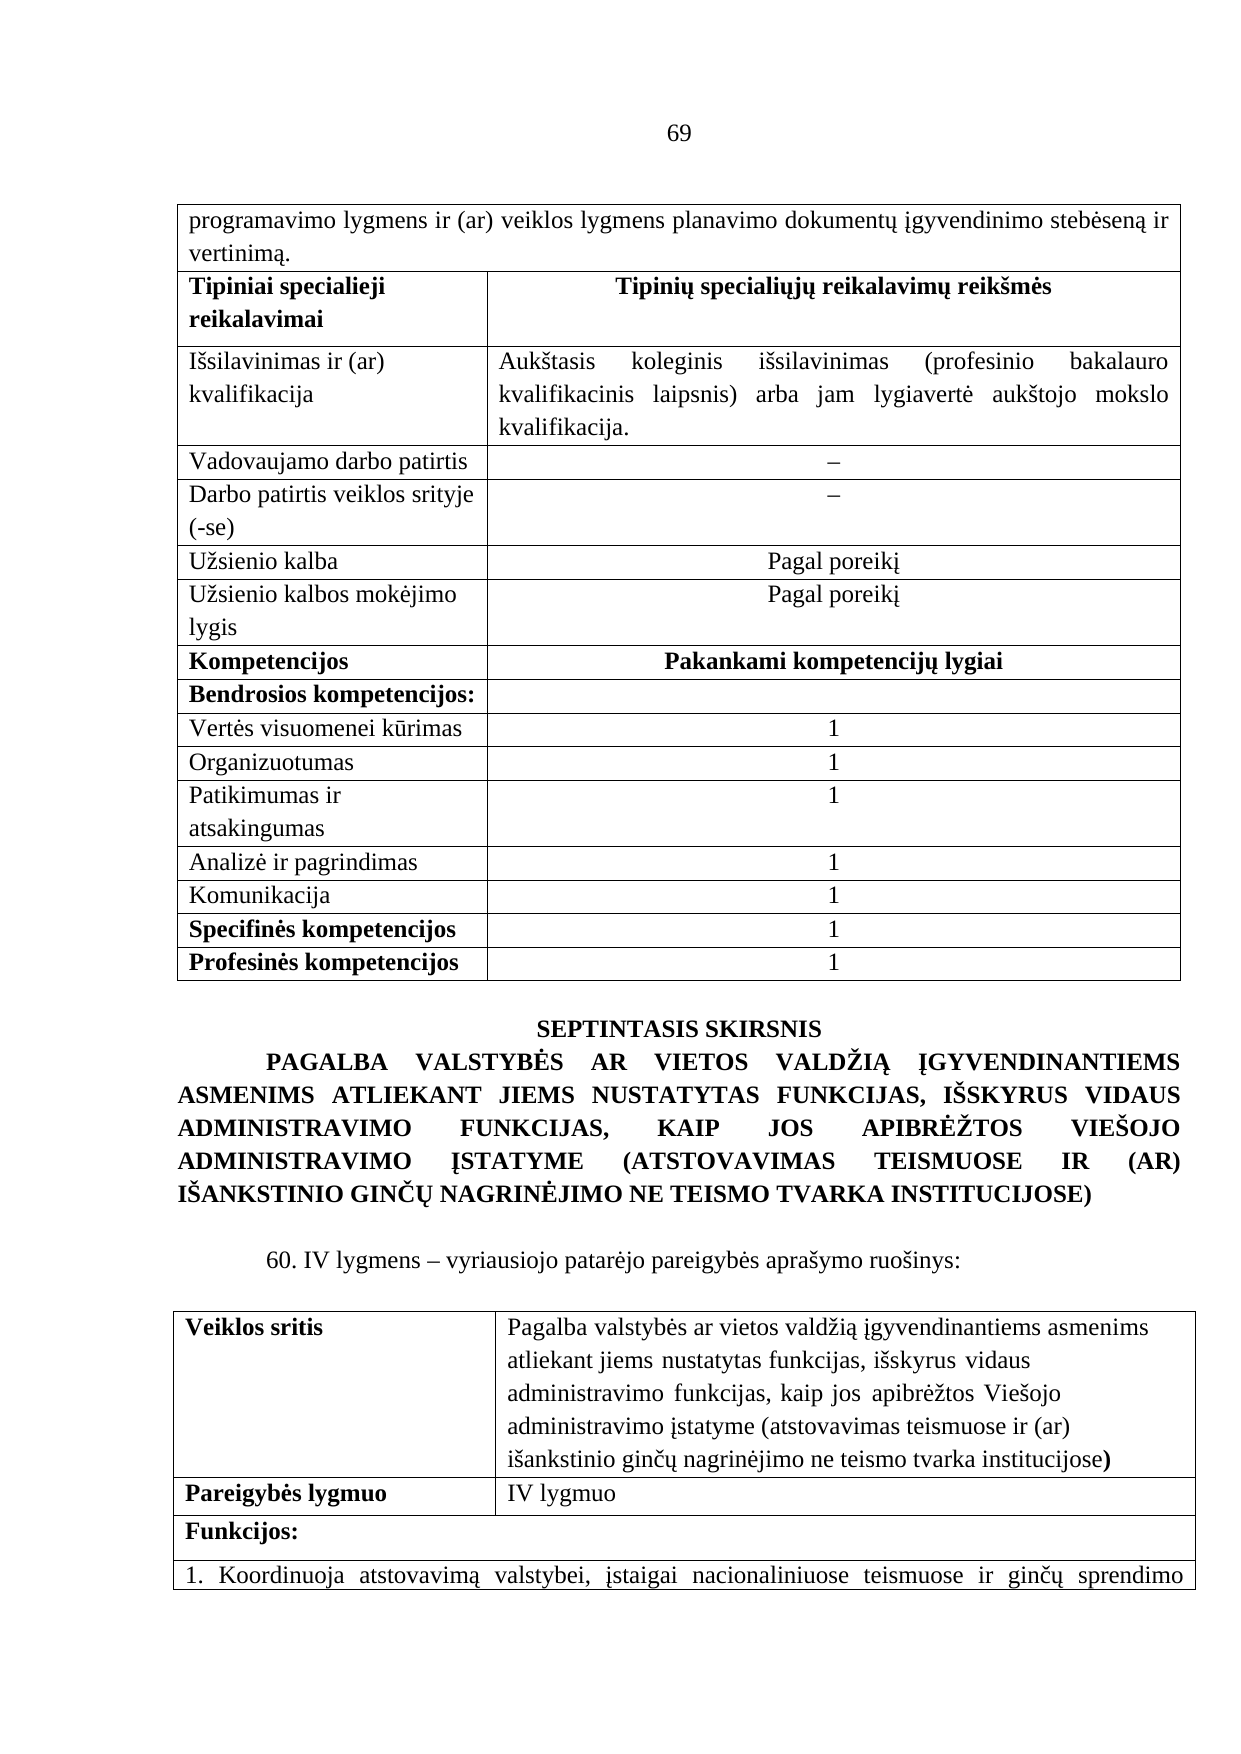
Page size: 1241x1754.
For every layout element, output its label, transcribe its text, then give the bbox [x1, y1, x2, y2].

table_cell Pakankami kompetencijų lygiai [488, 646, 1180, 679]
table_cell Komunikacija [178, 881, 487, 913]
text 60. IV lygmens – vyriausiojo patarėjo pareigybės aprašymo ruošinys: [177, 1245, 1181, 1274]
table_cell 1 [488, 948, 1180, 980]
table_cell [488, 680, 1180, 712]
table_cell Patikimumas ir atsakingumas [178, 781, 487, 846]
table_cell Užsienio kalbos mokėjimo lygis [178, 580, 487, 645]
table_cell Darbo patirtis veiklos srityje (-se) [178, 480, 487, 545]
table_cell Vadovaujamo darbo patirtis [178, 446, 487, 479]
table_cell Organizuotumas [178, 747, 487, 779]
table_cell IV lygmuo [496, 1478, 1195, 1515]
table_cell 1. Koordinuoja atstovavimą valstybei, įstaigai nacionaliniuose teismuose ir ginčų sprendimo [174, 1561, 1195, 1589]
table_cell Pagal poreikį [488, 580, 1180, 645]
table_header Pagalba valstybės ar vietos valdžią įgyvendinantiems asmenims atliekant jiems nustatytas funkcijas, išskyrus vidaus administravimo funkcijas, kaip jos apibrėžtos Viešojo administravimo įstatyme (atstovavimas teismuose ir (ar) išankstinio ginčų nagrinėjimo ne teismo tvarka institucijose) [496, 1312, 1195, 1477]
table_cell 1 [488, 714, 1180, 746]
table_cell Tipinių specialiųjų reikalavimų reikšmės [488, 272, 1180, 346]
table_cell Pagal poreikį [488, 546, 1180, 579]
table_header Veiklos sritis [174, 1312, 495, 1477]
table_cell programavimo lygmens ir (ar) veiklos lygmens planavimo dokumentų įgyvendinimo stebėseną ir vertinimą. [178, 205, 1180, 271]
table_cell – [488, 446, 1180, 479]
table_cell Profesinės kompetencijos [178, 948, 487, 980]
table_cell Užsienio kalba [178, 546, 487, 579]
table_cell Funkcijos: [174, 1516, 1195, 1559]
table_cell Pareigybės lygmuo [174, 1478, 495, 1515]
table_cell 1 [488, 781, 1180, 846]
table_cell Kompetencijos [178, 646, 487, 679]
text PAGALBA VALSTYBĖS AR VIETOS VALDŽIĄ ĮGYVENDINANTIEMS ASMENIMS ATLIEKANT JIEMS NUSTATYTAS FUNKCIJAS, IŠSKYRUS VIDAUS ADMINISTRAVIMO FUNKCIJAS, KAIP JOS APIBRĖŽTOS VIEŠOJO ADMINISTRAVIMO ĮSTATYME (ATSTOVAVIMAS TEISMUOSE IR (AR) IŠANKSTINIO GINČŲ NAGRINĖJIMO NE TEISMO TVARKA INSTITUCIJOSE) [177, 1047, 1181, 1208]
table_cell Aukštasis koleginis išsilavinimas (profesinio bakalauro kvalifikacinis laipsnis) arba jam lygiavertė aukštojo mokslo kvalifikacija. [488, 347, 1180, 445]
table_cell Bendrosios kompetencijos: [178, 680, 487, 712]
table_cell Specifinės kompetencijos [178, 914, 487, 947]
table_cell 1 [488, 914, 1180, 947]
table_cell Vertės visuomenei kūrimas [178, 714, 487, 746]
table_cell Analizė ir pagrindimas [178, 847, 487, 880]
table_cell Tipiniai specialieji reikalavimai [178, 272, 487, 346]
table_cell 1 [488, 747, 1180, 779]
text SEPTINTASIS SKIRSNIS [177, 1014, 1181, 1043]
table_cell Išsilavinimas ir (ar) kvalifikacija [178, 347, 487, 445]
table_cell – [488, 480, 1180, 545]
table_cell 1 [488, 881, 1180, 913]
table_cell 1 [488, 847, 1180, 880]
